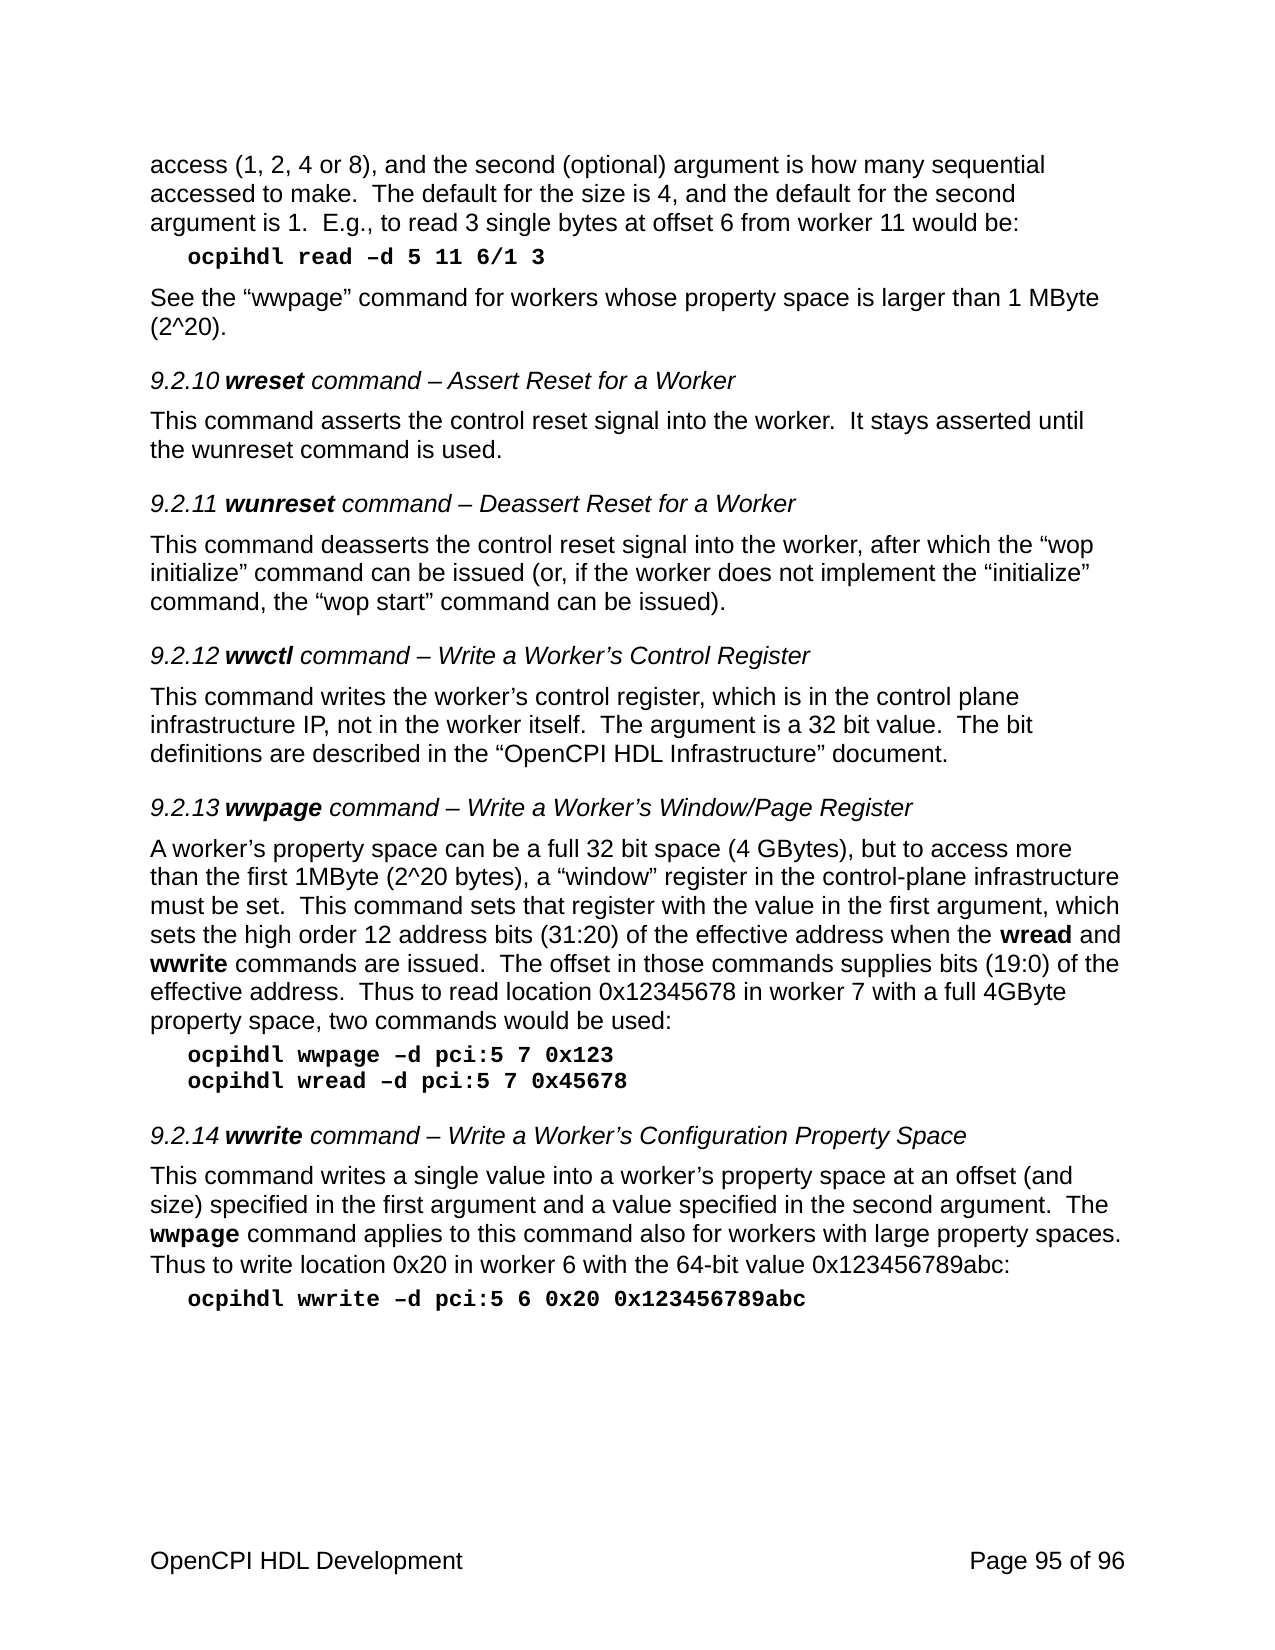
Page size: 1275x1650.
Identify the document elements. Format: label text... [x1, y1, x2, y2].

text access (1, 2, 4 or 8), and the second (optional) argument is how many sequential accessed to make. The default for the size is 4, and the default for the second argument is 1. E.g., to read 3 single bytes at offset 6 from worker 11 would be: [150, 150, 1125, 236]
text This command deasserts the control reset signal into the worker, after which the “wop initialize” command can be issued (or, if the worker does not implement the “initialize” command, the “wop start” command can be issued). [150, 529, 1125, 616]
text This command writes the worker’s control register, which is in the control plane infrastructure IP, not in the worker itself. The argument is a 32 bit value. The bit definitions are described in the “OpenCPI HDL Infrastructure” document. [150, 682, 1125, 768]
text ocpihdl wwpage –d pci:5 7 0x123 ocpihdl wread –d pci:5 7 0x45678 [187, 1044, 1125, 1096]
text This command writes a single value into a worker’s property space at an offset (and size) specified in the first argument and a value specified in the second argument. The wwpage command applies to this command also for workers with large property spaces. Thus to write location 0x20 in worker 6 with the 64-bit value 0x123456789abc: [150, 1161, 1125, 1278]
text A worker’s property space can be a full 32 bit space (4 GBytes), but to access more than the first 1MByte (2^20 bytes), a “window” register in the control-plane infrastructure must be set. This command sets that register with the value in the first argument, which sets the high order 12 address bits (31:20) of the effective address when the wread and wwrite commands are issued. The offset in those commands supplies bits (19:0) of the effective address. Thus to read location 0x12345678 in worker 7 with a full 4GByte property space, two commands would be used: [150, 833, 1125, 1035]
subtitle wwpage command – Write a Worker’s Window/Page Register [150, 793, 1125, 822]
subtitle wreset command – Assert Reset for a Worker [150, 366, 1125, 394]
subtitle wwrite command – Write a Worker’s Configuration Property Space [150, 1121, 1125, 1149]
subtitle wwctl command – Write a Worker’s Control Register [150, 641, 1125, 669]
text ocpihdl wwrite –d pci:5 6 0x20 0x123456789abc [187, 1287, 1125, 1313]
text This command asserts the control reset signal into the worker. It stays asserted until the wunreset command is used. [150, 406, 1125, 464]
subtitle wunreset command – Deassert Reset for a Worker [150, 489, 1125, 518]
text ocpihdl read –d 5 11 6/1 3 [187, 245, 1125, 271]
text See the “wwpage” command for workers whose property space is larger than 1 MByte (2^20). [150, 283, 1125, 341]
